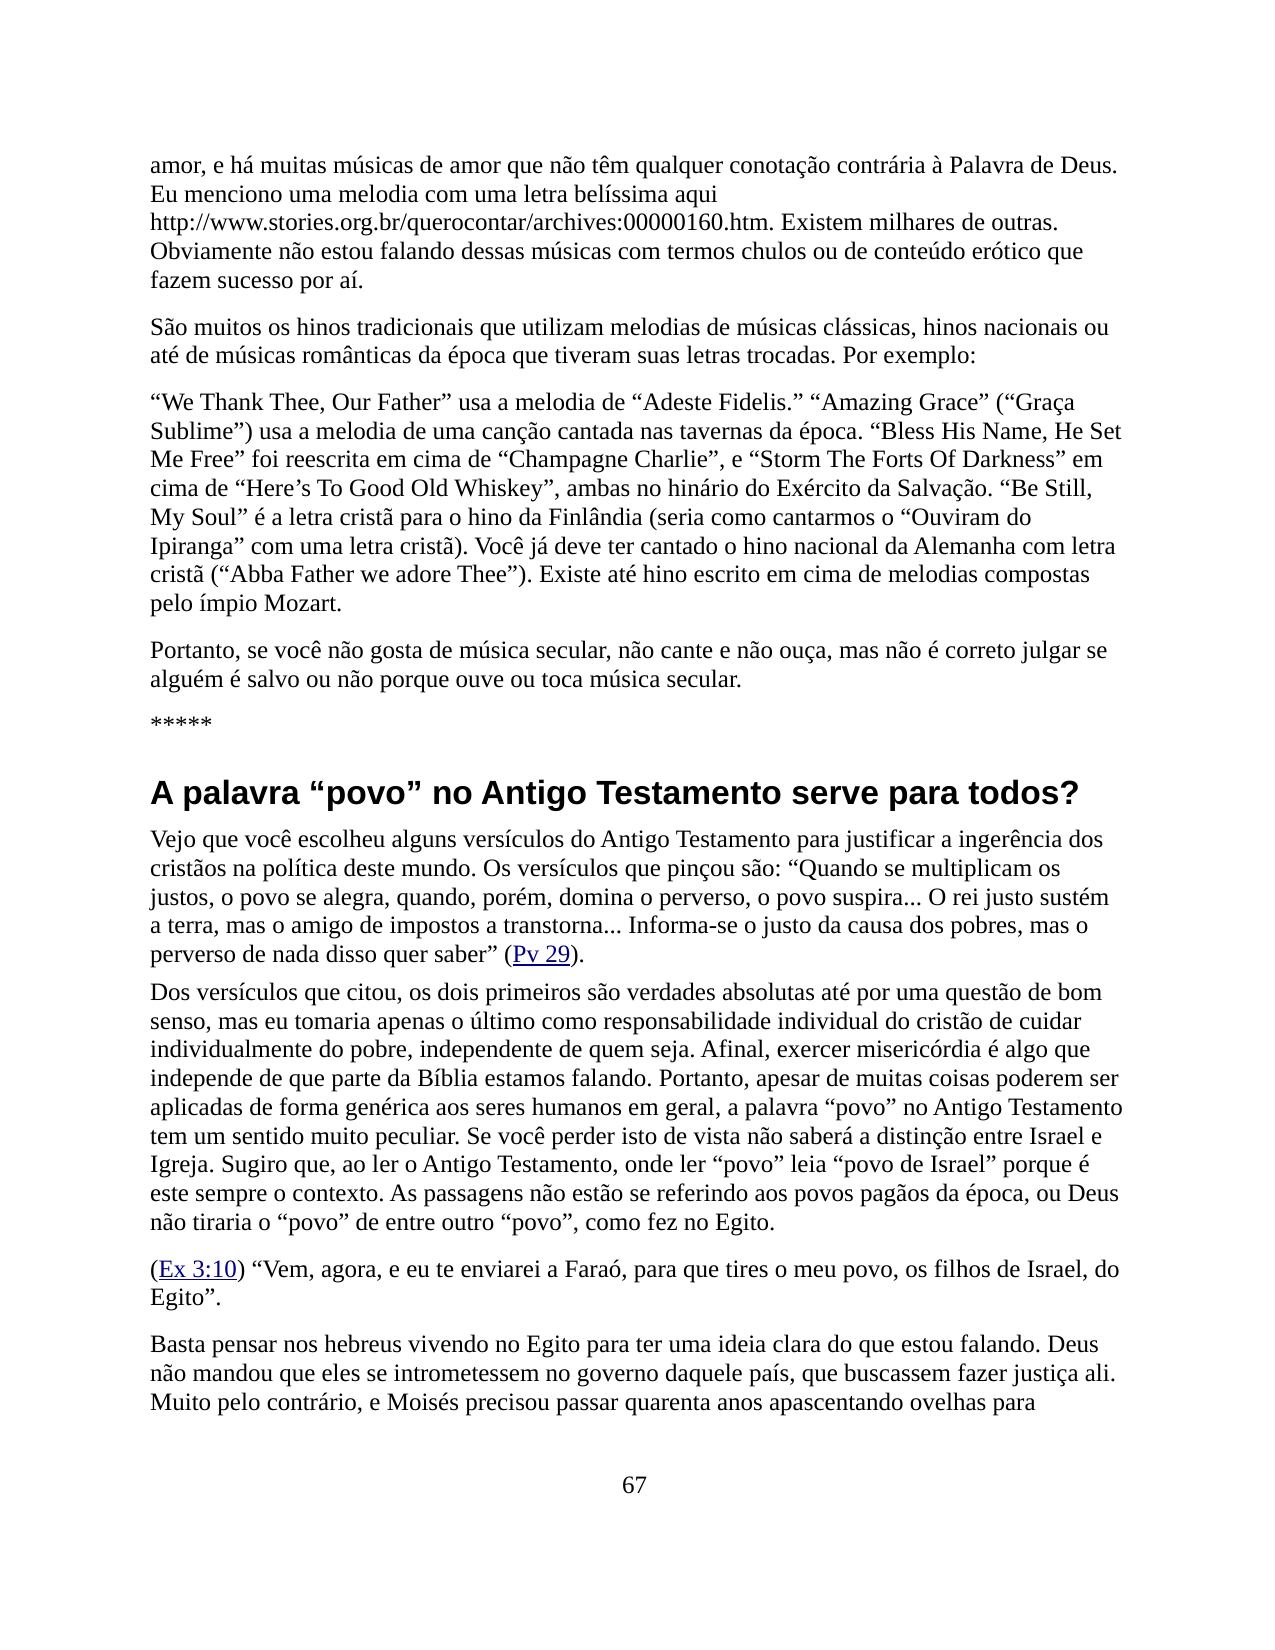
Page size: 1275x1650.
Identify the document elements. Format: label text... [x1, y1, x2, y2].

text Portanto, se você não gosta de música secular, não cante e não ouça, mas não é correto julgar se alguém é salvo ou não porque ouve ou toca música secular. [150, 635, 1125, 692]
subtitle A palavra “povo” no Antigo Testamento serve para todos? [150, 773, 1125, 812]
text amor, e há muitas músicas de amor que não têm qualquer conotação contrária à Palavra de Deus. Eu menciono uma melodia com uma letra belíssima aqui http://www.stories.org.br/querocontar/archives:00000160.htm. Existem milhares de outras. Obviamente não estou falando dessas músicas com termos chulos ou de conteúdo erótico que fazem sucesso por aí. [150, 150, 1125, 294]
text Basta pensar nos hebreus vivendo no Egito para ter uma ideia clara do que estou falando. Deus não mandou que eles se intrometessem no governo daquele país, que buscassem fazer justiça ali. Muito pelo contrário, e Moisés precisou passar quarenta anos apascentando ovelhas para [150, 1329, 1125, 1415]
text (Ex 3:10) “Vem, agora, e eu te enviarei a Faraó, para que tires o meu povo, os filhos de Israel, do Egito”. [150, 1254, 1125, 1311]
text “We Thank Thee, Our Father” usa a melodia de “Adeste Fidelis.” “Amazing Grace” (“Graça Sublime”) usa a melodia de uma canção cantada nas tavernas da época. “Bless His Name, He Set Me Free” foi reescrita em cima de “Champagne Charlie”, e “Storm The Forts Of Darkness” em cima de “Here’s To Good Old Whiskey”, ambas no hinário do Exército da Salvação. “Be Still, My Soul” é a letra cristã para o hino da Finlândia (seria como cantarmos o “Ouviram do Ipiranga” com uma letra cristã). Você já deve ter cantado o hino nacional da Alemanha com letra cristã (“Abba Father we adore Thee”). Existe até hino escrito em cima de melodias compostas pelo ímpio Mozart. [150, 387, 1125, 617]
text São muitos os hinos tradicionais que utilizam melodias de músicas clássicas, hinos nacionais ou até de músicas românticas da época que tiveram suas letras trocadas. Por exemplo: [150, 312, 1125, 369]
text Dos versículos que citou, os dois primeiros são verdades absolutas até por uma questão de bom senso, mas eu tomaria apenas o último como responsabilidade individual do cristão de cuidar individualmente do pobre, independente de quem seja. Afinal, exercer misericórdia é algo que independe de que parte da Bíblia estamos falando. Portanto, apesar de muitas coisas poderem ser aplicadas de forma genérica aos seres humanos em geral, a palavra “povo” no Antigo Testamento tem um sentido muito peculiar. Se você perder isto de vista não saberá a distinção entre Israel e Igreja. Sugiro que, ao ler o Antigo Testamento, onde ler “povo” leia “povo de Israel” porque é este sempre o contexto. As passagens não estão se referindo aos povos pagãos da época, ou Deus não tiraria o “povo” de entre outro “povo”, como fez no Egito. [150, 977, 1125, 1236]
text Vejo que você escolheu alguns versículos do Antigo Testamento para justificar a ingerência dos cristãos na política deste mundo. Os versículos que pinçou são: “Quando se multiplicam os justos, o povo se alegra, quando, porém, domina o perverso, o povo suspira... O rei justo sustém a terra, mas o amigo de impostos a transtorna... Informa-se o justo da causa dos pobres, mas o perverso de nada disso quer saber” (Pv 29). [150, 824, 1125, 968]
text ***** [150, 710, 1125, 739]
